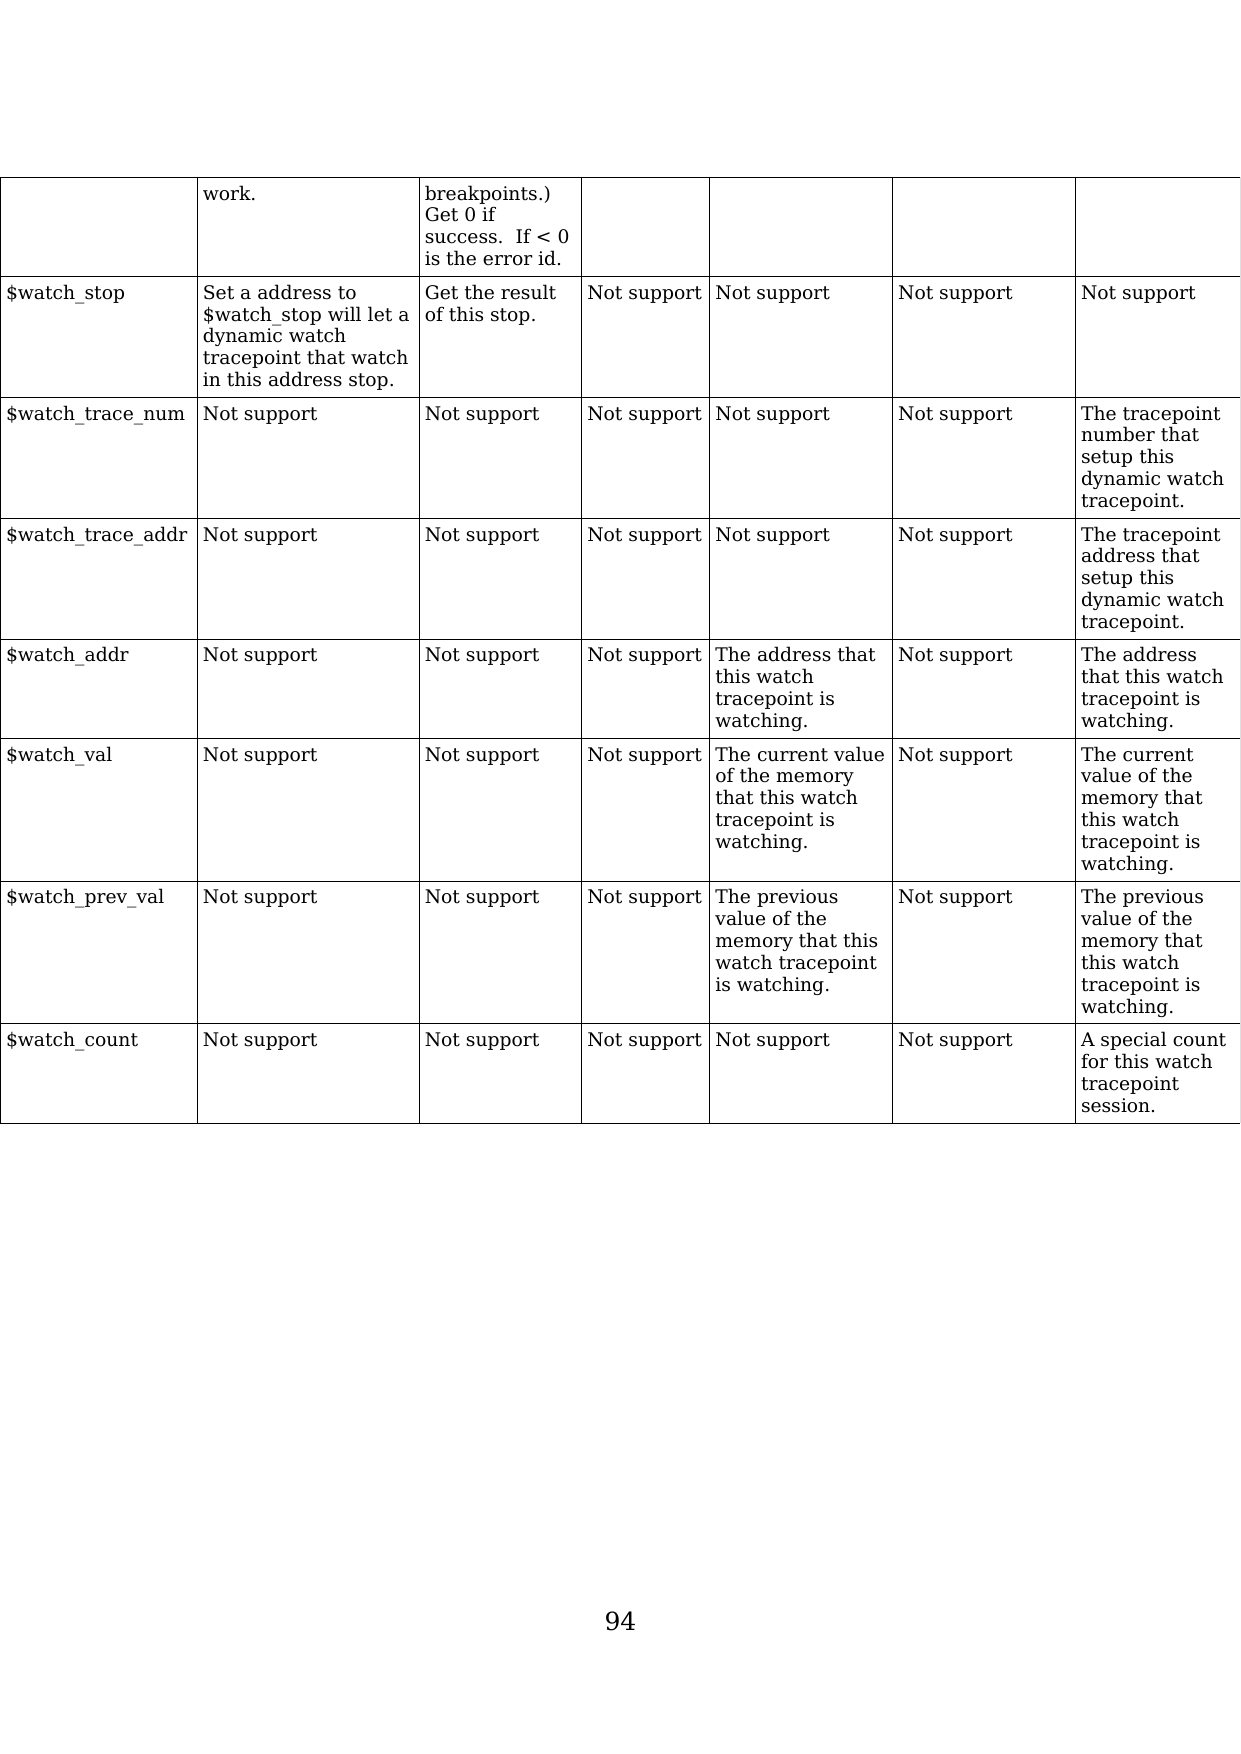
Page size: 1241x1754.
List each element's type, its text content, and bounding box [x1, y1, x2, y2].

table_cell $watch_val [1, 739, 197, 881]
table_cell Not support [582, 1024, 709, 1122]
table_cell Not support [893, 277, 1075, 397]
table_cell $watch_count [1, 1024, 197, 1122]
table_cell Not support [198, 398, 419, 518]
table_cell Not support [198, 882, 419, 1023]
table_cell Not support [582, 519, 709, 639]
table_cell Not support [420, 640, 581, 738]
table_cell Not support [582, 277, 709, 397]
table_cell Not support [710, 1024, 892, 1122]
table_cell $watch_stop [1, 277, 197, 397]
table_cell $watch_trace_addr [1, 519, 197, 639]
table_cell Not support [1076, 277, 1240, 397]
table_cell Not support [893, 882, 1075, 1023]
table_cell Not support [893, 519, 1075, 639]
table_cell Not support [582, 739, 709, 881]
table_cell Not support [710, 398, 892, 518]
table_cell The address that this watch tracepoint is watching. [1076, 640, 1240, 738]
table_cell Not support [198, 739, 419, 881]
table_cell The previous value of the memory that this watch tracepoint is watching. [710, 882, 892, 1023]
table_cell Not support [198, 640, 419, 738]
table_cell Set a address to $watch_stop will let a dynamic watch tracepoint that watch in this address stop. [198, 277, 419, 397]
table_cell Not support [582, 882, 709, 1023]
table_cell [582, 178, 709, 276]
table_cell [1, 178, 197, 276]
table_cell Not support [893, 640, 1075, 738]
table_cell Not support [582, 398, 709, 518]
table_cell A special count for this watch tracepoint session. [1076, 1024, 1240, 1122]
table_cell Not support [198, 1024, 419, 1122]
table_cell Not support [582, 640, 709, 738]
table_cell breakpoints.) Get 0 if success. If < 0 is the error id. [420, 178, 581, 276]
table_cell $watch_addr [1, 640, 197, 738]
table_cell Not support [710, 519, 892, 639]
table_cell The previous value of the memory that this watch tracepoint is watching. [1076, 882, 1240, 1023]
table_cell Not support [420, 398, 581, 518]
table_cell Not support [893, 1024, 1075, 1122]
table_cell Not support [420, 739, 581, 881]
table_cell Not support [893, 398, 1075, 518]
table_cell Not support [893, 739, 1075, 881]
table_cell Not support [710, 277, 892, 397]
table_cell Not support [420, 882, 581, 1023]
table_cell The current value of the memory that this watch tracepoint is watching. [1076, 739, 1240, 881]
table_cell Get the result of this stop. [420, 277, 581, 397]
table_cell Not support [420, 1024, 581, 1122]
table_cell [893, 178, 1075, 276]
table_cell [710, 178, 892, 276]
table_cell The current value of the memory that this watch tracepoint is watching. [710, 739, 892, 881]
table_cell The tracepoint address that setup this dynamic watch tracepoint. [1076, 519, 1240, 639]
table_cell $watch_trace_num [1, 398, 197, 518]
table_cell [1076, 178, 1240, 276]
table_cell Not support [198, 519, 419, 639]
table_cell The tracepoint number that setup this dynamic watch tracepoint. [1076, 398, 1240, 518]
table_cell Not support [420, 519, 581, 639]
table_cell $watch_prev_val [1, 882, 197, 1023]
table_cell work. [198, 178, 419, 276]
table_cell The address that this watch tracepoint is watching. [710, 640, 892, 738]
